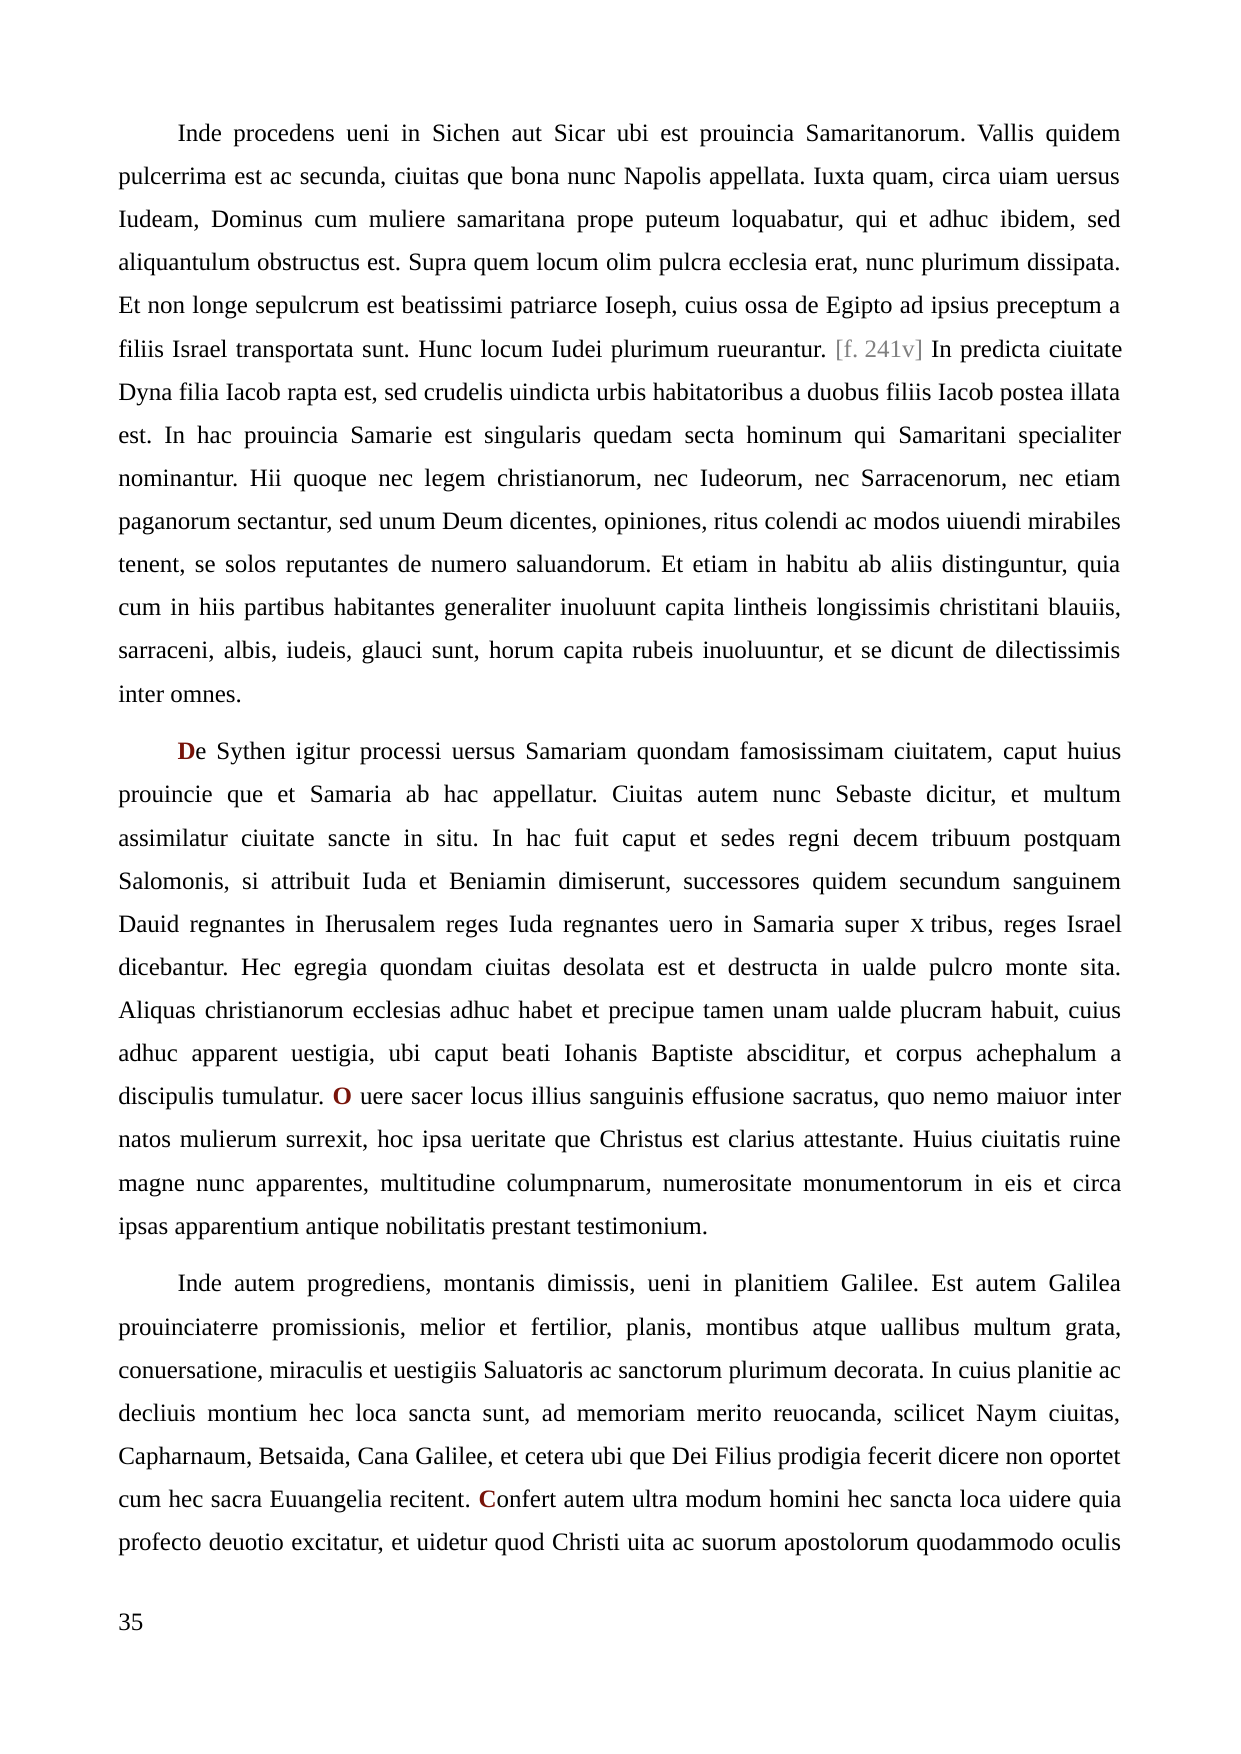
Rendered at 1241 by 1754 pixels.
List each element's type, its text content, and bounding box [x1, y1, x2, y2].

text Inde procedens ueni in Sichen aut Sicar ubi est prouincia Samaritanorum. Vallis quidem pulcerrima est ac secunda, ciuitas que bona nunc Napolis appellata. Iuxta quam, circa uiam uersus Iudeam, Dominus cum muliere samaritana prope puteum loquabatur, qui et adhuc ibidem, sed aliquantulum obstructus est. Supra quem locum olim pulcra ecclesia erat, nunc plurimum dissipata. Et non longe sepulcrum est beatissimi patriarce Ioseph, cuius ossa de Egipto ad ipsius preceptum a filiis Israel transportata sunt. Hunc locum Iudei plurimum rueurantur. [f. 241v] In predicta ciuitate Dyna filia Iacob rapta est, sed crudelis uindicta urbis habitatoribus a duobus filiis Iacob postea illata est. In hac prouincia Samarie est singularis quedam secta hominum qui Samaritani specialiter nominantur. Hii quoque nec legem christianorum, nec Iudeorum, nec Sarracenorum, nec etiam paganorum sectantur, sed unum Deum dicentes, opiniones, ritus colendi ac modos uiuendi mirabiles tenent, se solos reputantes de numero saluandorum. Et etiam in habitu ab aliis distinguntur, quia cum in hiis partibus habitantes generaliter inuoluunt capita lintheis longissimis christitani blauiis, sarraceni, albis, iudeis, glauci sunt, horum capita rubeis inuoluuntur, et se dicunt de dilectissimis inter omnes. [118, 118, 1122, 707]
text De Sythen igitur processi uersus Samariam quondam famosissimam ciuitatem, caput huius prouincie que et Samaria ab hac appellatur. Ciuitas autem nunc Sebaste dicitur, et multum assimilatur ciuitate sancte in situ. In hac fuit caput et sedes regni decem tribuum postquam Salomonis, si attribuit Iuda et Beniamin dimiserunt, successores quidem secundum sanguinem Dauid regnantes in Iherusalem reges Iuda regnantes uero in Samaria super x tribus, reges Israel dicebantur. Hec egregia quondam ciuitas desolata est et destructa in ualde pulcro monte sita. Aliquas christianorum ecclesias adhuc habet et precipue tamen unam ualde plucram habuit, cuius adhuc apparent uestigia, ubi caput beati Iohanis Baptiste absciditur, et corpus achephalum a discipulis tumulatur. O uere sacer locus illius sanguinis effusione sacratus, quo nemo maiuor inter natos mulierum surrexit, hoc ipsa ueritate que Christus est clarius attestante. Huius ciuitatis ruine magne nunc apparentes, multitudine columpnarum, numerositate monumentorum in eis et circa ipsas apparentium antique nobilitatis prestant testimonium. [118, 736, 1122, 1239]
text Inde autem progrediens, montanis dimissis, ueni in planitiem Galilee. Est autem Galilea prouinciaterre promissionis, melior et fertilior, planis, montibus atque uallibus multum grata, conuersatione, miraculis et uestigiis Saluatoris ac sanctorum plurimum decorata. In cuius planitie ac decliuis montium hec loca sancta sunt, ad memoriam merito reuocanda, scilicet Naym ciuitas, Capharnaum, Betsaida, Cana Galilee, et cetera ubi que Dei Filius prodigia fecerit dicere non oportet cum hec sacra Euuangelia recitent. Confert autem ultra modum homini hec sancta loca uidere quia profecto deuotio excitatur, et uidetur quod Christi uita ac suorum apostolorum quodammodo oculis [118, 1268, 1122, 1556]
